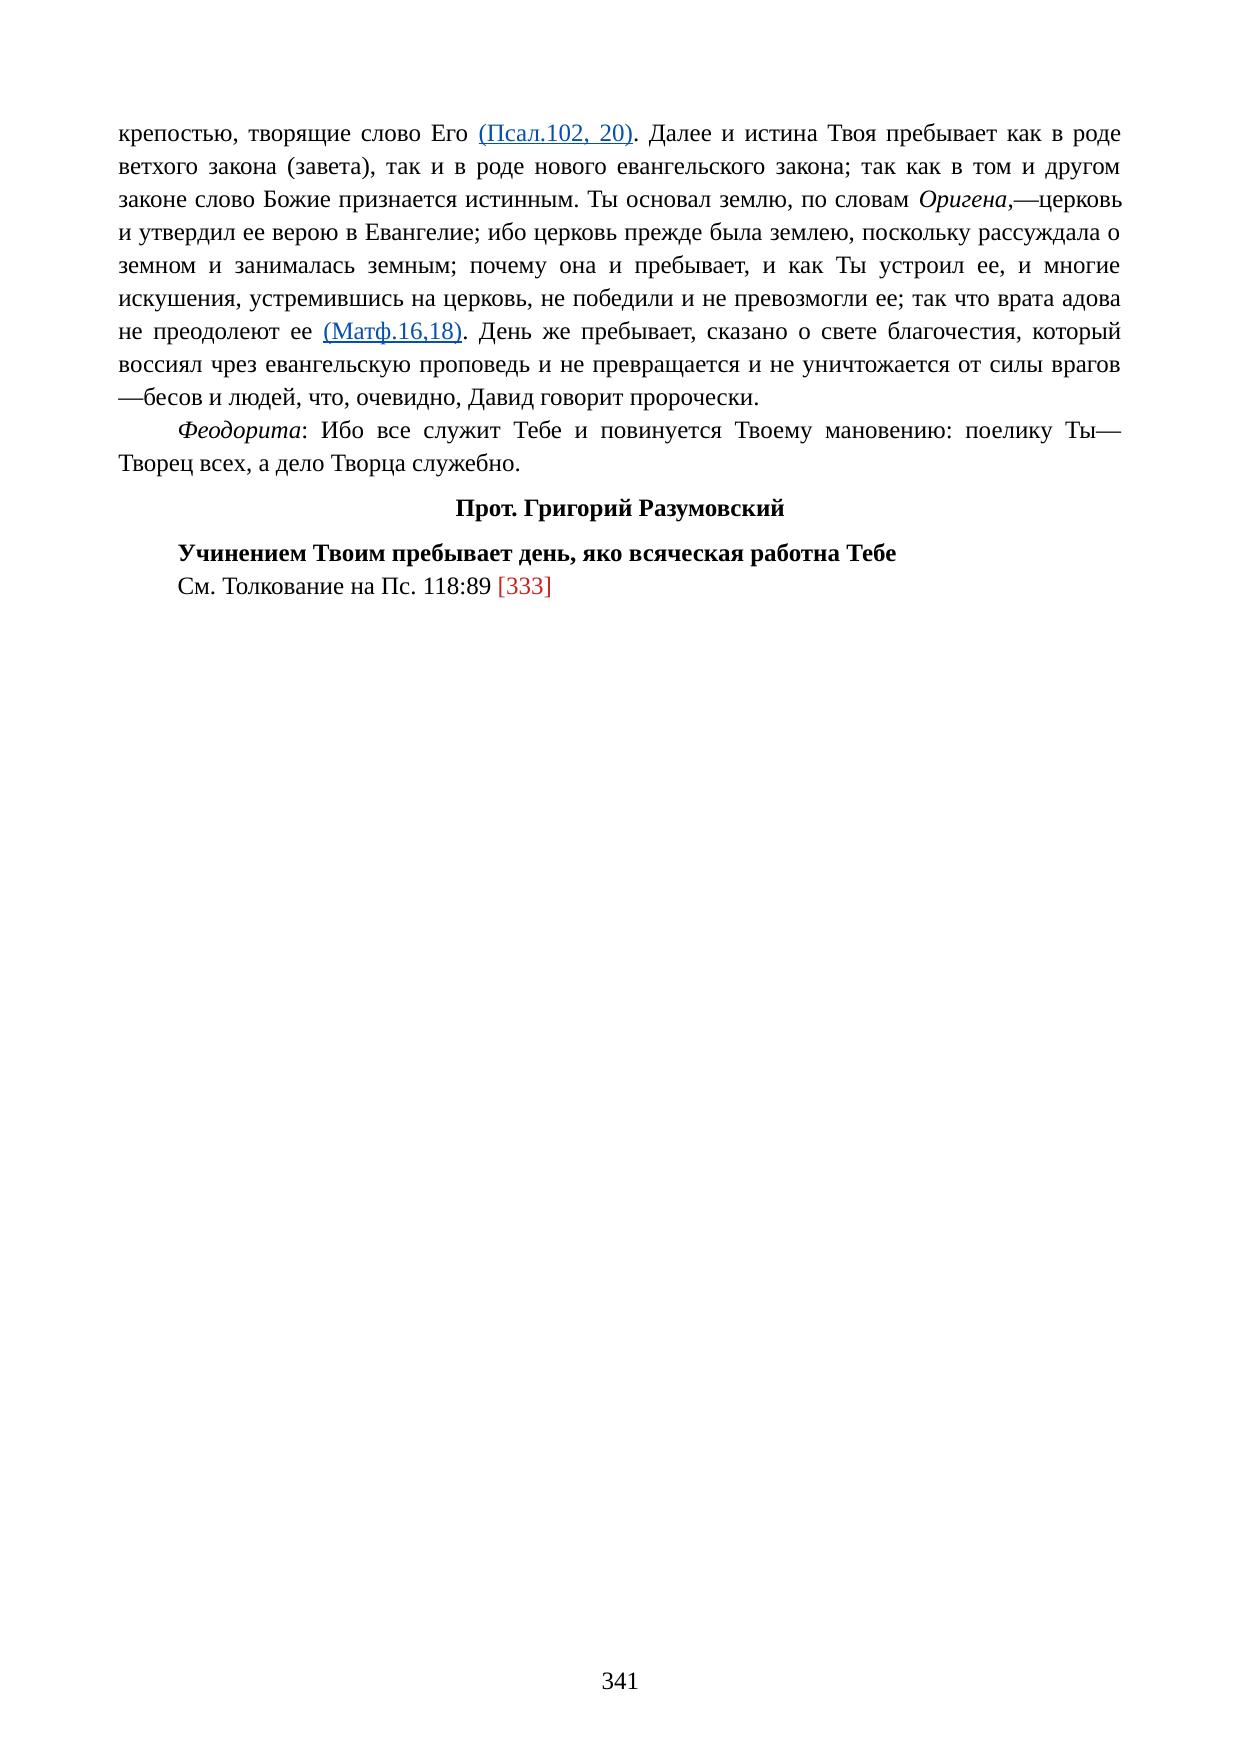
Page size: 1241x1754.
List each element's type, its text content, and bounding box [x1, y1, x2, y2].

text См. Толкование на Пс. 118:89 [333] [118, 571, 1122, 600]
text Учинением Твоим пребывает день, яко всяческая работна Тебе [118, 538, 1122, 567]
subtitle Прот. Григорий Разумовский [118, 493, 1122, 522]
text Феодорита: Ибо все служит Тебе и повинуется Твоему мановению: поелику Ты— Творец всех, а дело Творца служебно. [118, 415, 1122, 477]
text крепостью, творящие слово Его (Псал.102, 20). Далее и истина Твоя пребывает как в роде ветхого закона (завета), так и в роде нового евангельского закона; так как в том и другом законе слово Божие признается истинным. Ты основал землю, по словам Оригена,—церковь и утвердил ее верою в Евангелие; ибо церковь прежде была землею, поскольку рассуждала о земном и занималась земным; почему она и пребывает, и как Ты устроил ее, и многие искушения, устремившись на церковь, не победили и не превозмогли ее; так что врата адова не преодолеют ее (Матф.16,18). День же пребывает, сказано о свете благочестия, который воссиял чрез евангельскую проповедь и не превращается и не уничтожается от силы врагов—бесов и людей, что, очевидно, Давид говорит пророчески. [118, 118, 1122, 411]
